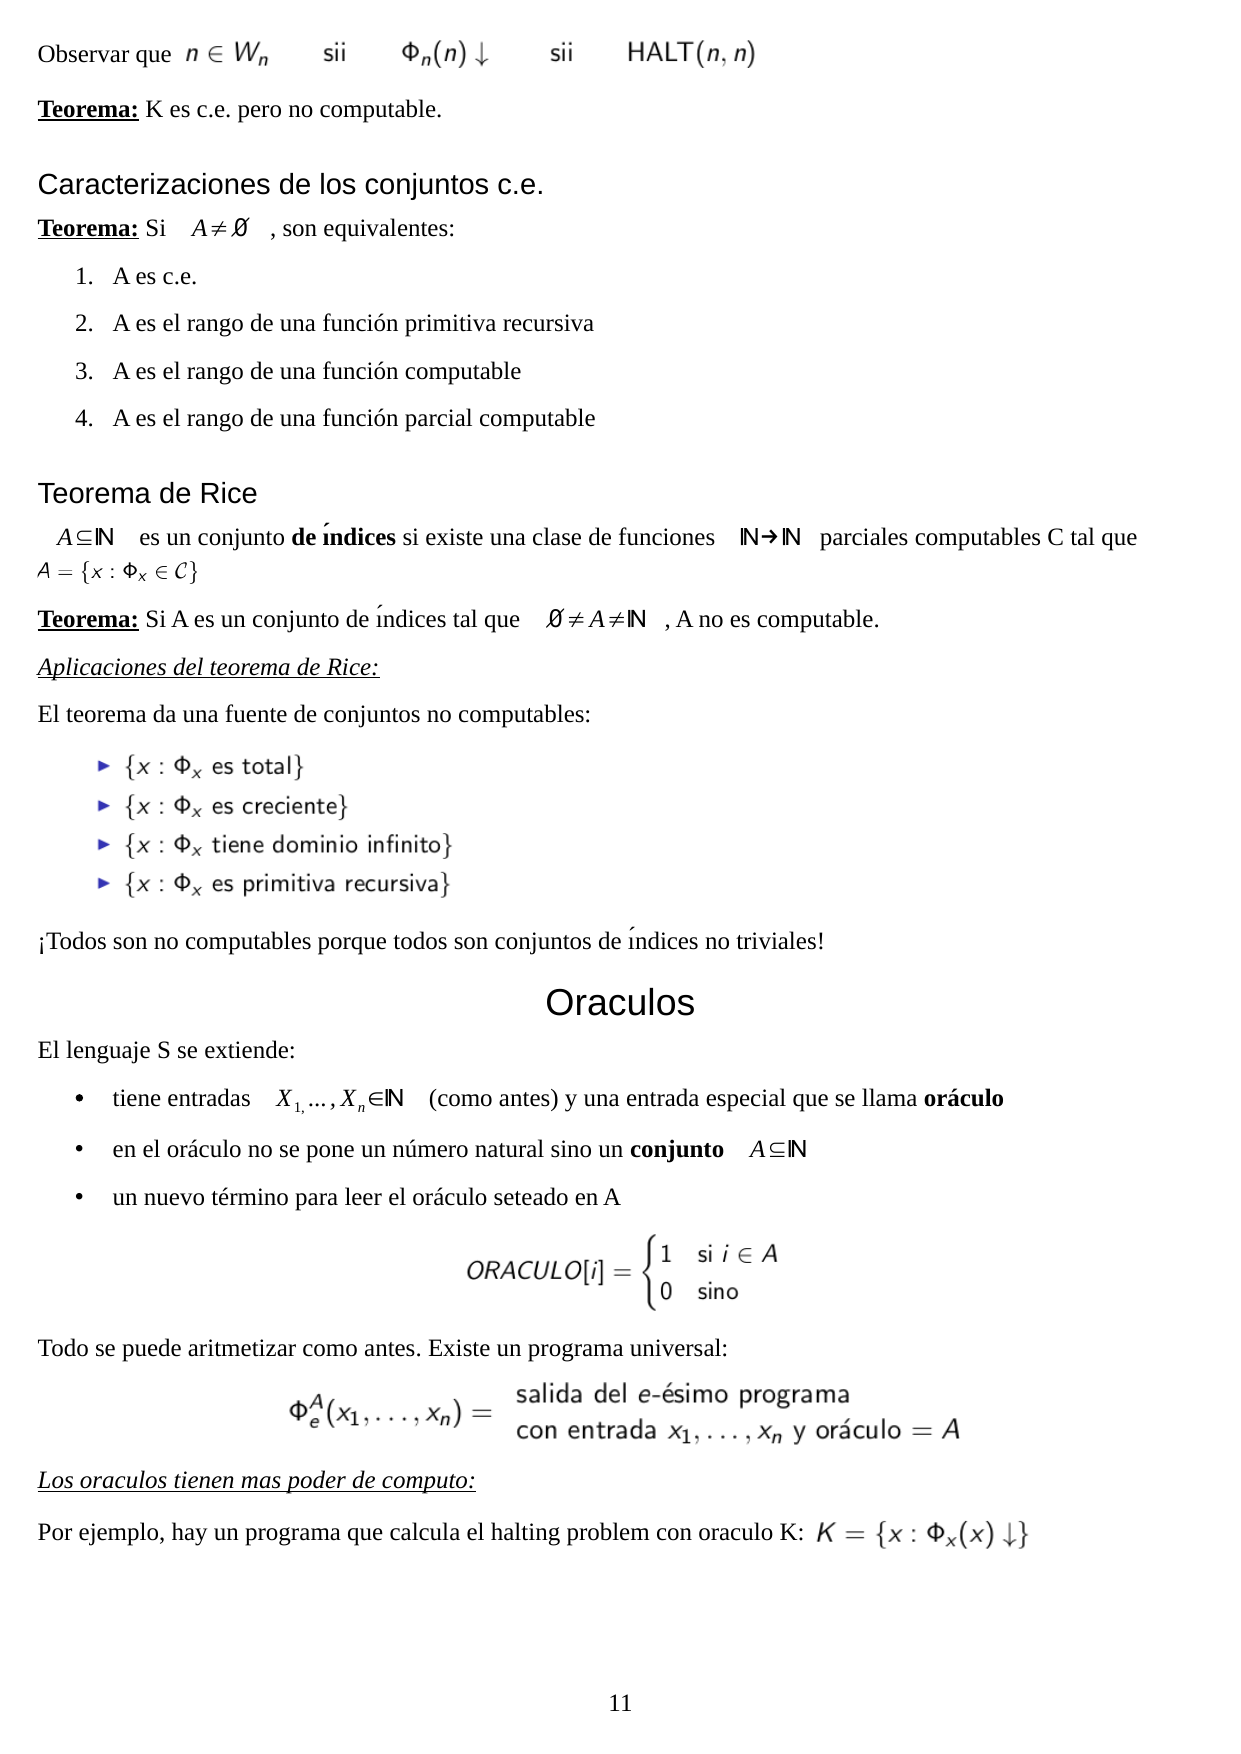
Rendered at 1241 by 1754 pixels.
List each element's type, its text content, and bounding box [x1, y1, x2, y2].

text El teorema da una fuente de conjuntos no computables: [37, 699, 1203, 728]
text Teorema: Si , son equivalentes: [37, 213, 1203, 242]
picture [810, 1513, 1035, 1551]
picture [455, 1229, 785, 1315]
text [1035, 1513, 1203, 1551]
picture [87, 747, 455, 902]
list tiene entradas (como antes) y una entrada especial que se llama oráculo [75, 1083, 1203, 1116]
list A es c.e. [75, 261, 1203, 289]
text Aplicaciones del teorema de Rice: [37, 652, 1203, 681]
picture [274, 1381, 966, 1447]
list A es el rango de una función computable [75, 356, 1203, 385]
text Todo se puede aritmetizar como antes. Existe un programa universal: [37, 1333, 1203, 1362]
text ¡Todos son no computables porque todos son conjuntos de ı́ndices no triviales! [37, 926, 1203, 955]
picture [37, 555, 197, 586]
list un nuevo término para leer el oráculo seteado en A [75, 1182, 1203, 1211]
text es un conjunto de ı́ndices si existe una clase de funciones parciales computables C tal que [37, 522, 1203, 586]
subtitle Caracterizaciones de los conjuntos c.e. [37, 167, 1203, 201]
list en el oráculo no se pone un número natural sino un conjunto [75, 1134, 1203, 1163]
text Por ejemplo, hay un programa que calcula el halting problem con oraculo K: [37, 1513, 810, 1551]
text Teorema: K es c.e. pero no computable. [37, 94, 1203, 123]
picture [183, 37, 757, 76]
text Los oraculos tienen mas poder de computo: [37, 1466, 1203, 1494]
list A es el rango de una función parcial computable [75, 403, 1203, 432]
text [757, 37, 1203, 76]
text Teorema: Si A es un conjunto de ı́ndices tal que , A no es computable. [37, 604, 1203, 633]
list A es el rango de una función primitiva recursiva [75, 308, 1203, 337]
text Observar que [37, 37, 183, 76]
subtitle Teorema de Rice [37, 476, 1203, 510]
text El lenguaje S se extiende: [37, 1036, 1203, 1064]
subtitle Oraculos [37, 980, 1203, 1023]
